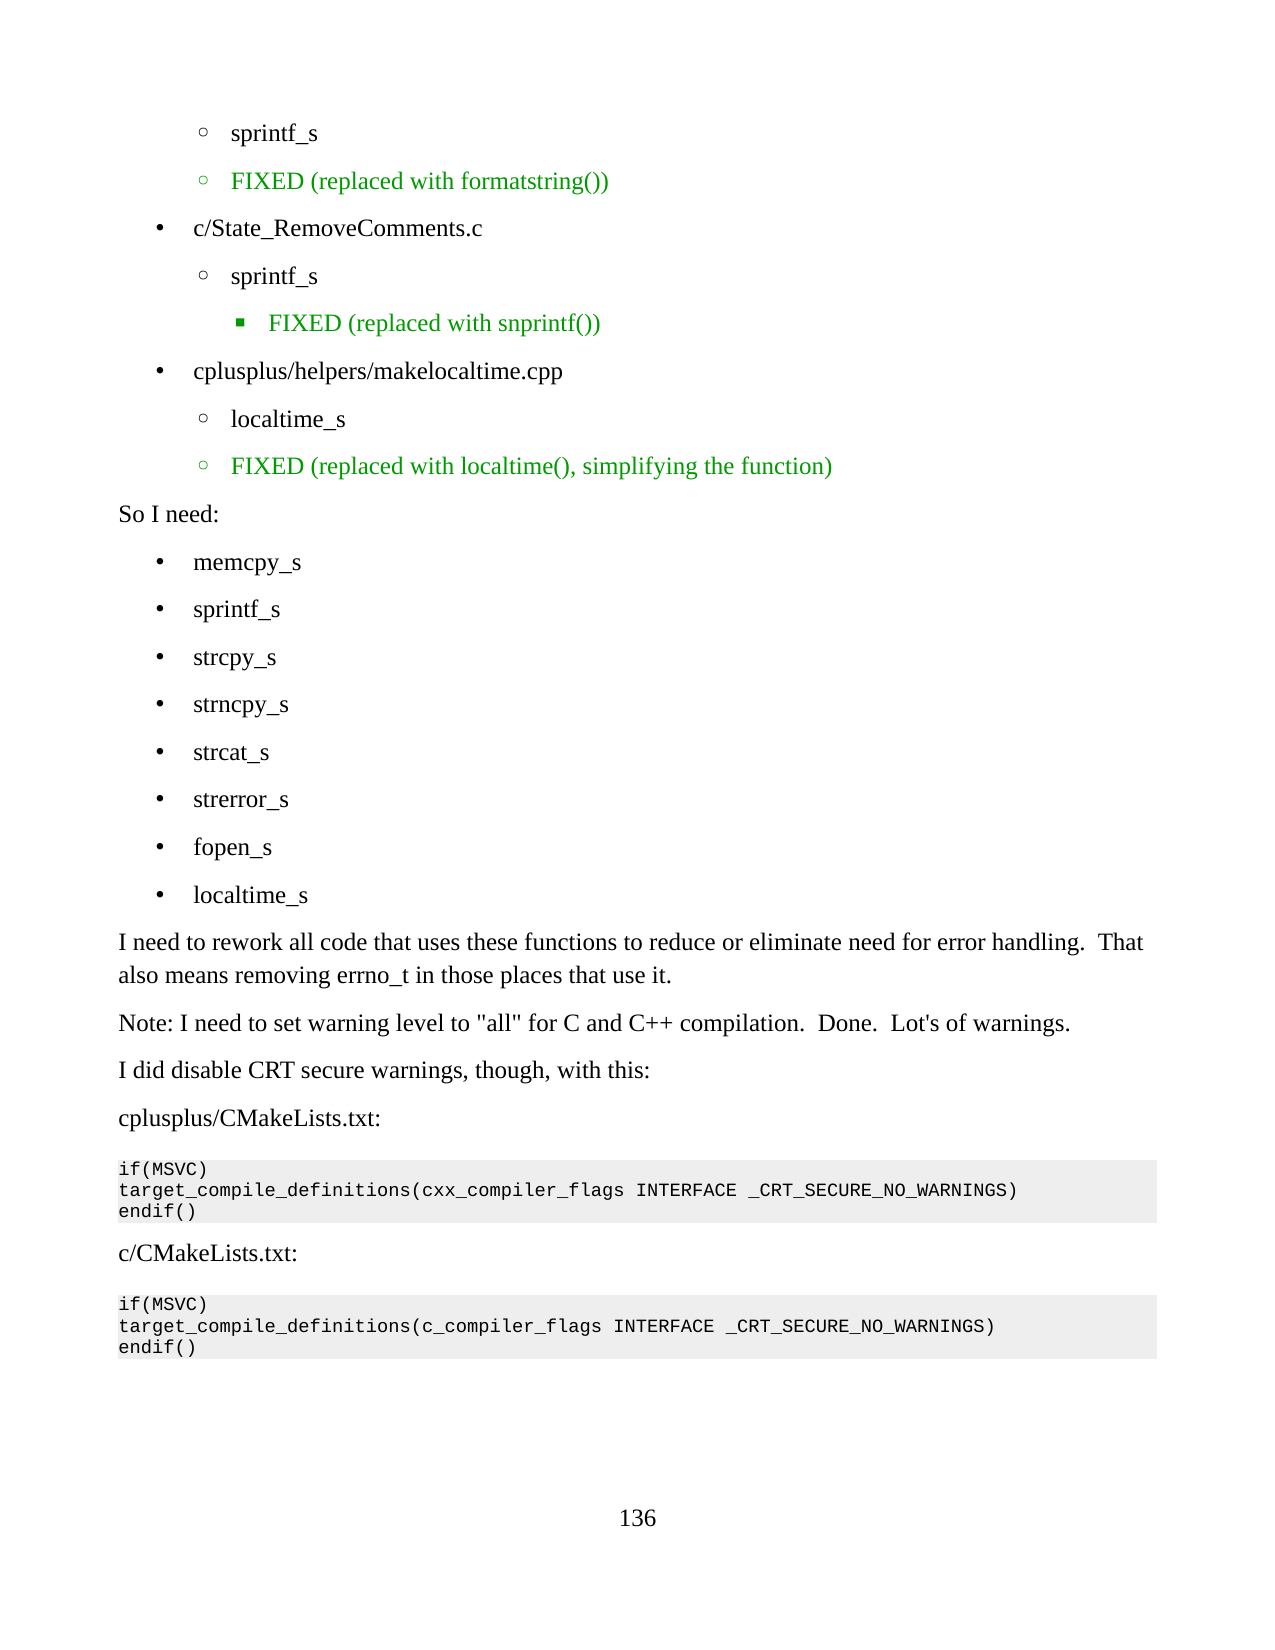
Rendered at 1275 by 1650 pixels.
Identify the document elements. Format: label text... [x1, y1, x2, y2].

text if(MSVC) [118, 1295, 1157, 1316]
text c/CMakeLists.txt: [118, 1238, 1157, 1267]
text Note: I need to set warning level to "all" for C and C++ compilation. Done. Lot's of warnings. [118, 1008, 1157, 1037]
list FIXED (replaced with localtime(), simplifying the function) [193, 451, 1157, 480]
text I need to rework all code that uses these functions to reduce or eliminate need for error handling. That also means removing errno_t in those places that use it. [118, 927, 1157, 989]
text if(MSVC) [118, 1160, 1157, 1181]
text I did disable CRT secure warnings, though, with this: [118, 1056, 1157, 1084]
list strcpy_s [156, 642, 1157, 671]
text target_compile_definitions(c_compiler_flags INTERFACE _CRT_SECURE_NO_WARNINGS) [118, 1316, 1157, 1338]
list memcpy_s [156, 547, 1157, 575]
list cplusplus/helpers/makelocaltime.cpp [156, 356, 1157, 385]
list strcat_s [156, 737, 1157, 766]
list strerror_s [156, 784, 1157, 813]
list sprintf_s [193, 118, 1157, 147]
list sprintf_s [193, 261, 1157, 290]
list FIXED (replaced with snprintf()) [231, 308, 1157, 337]
list localtime_s [156, 880, 1157, 908]
text endif() [118, 1202, 1157, 1223]
list strncpy_s [156, 689, 1157, 718]
text target_compile_definitions(cxx_compiler_flags INTERFACE _CRT_SECURE_NO_WARNINGS) [118, 1181, 1157, 1202]
list sprintf_s [156, 594, 1157, 623]
list c/State_RemoveComments.c [156, 213, 1157, 242]
text So I need: [118, 499, 1157, 528]
text endif() [118, 1338, 1157, 1359]
list localtime_s [193, 404, 1157, 432]
list fopen_s [156, 832, 1157, 861]
text cplusplus/CMakeLists.txt: [118, 1103, 1157, 1132]
list FIXED (replaced with formatstring()) [193, 166, 1157, 194]
